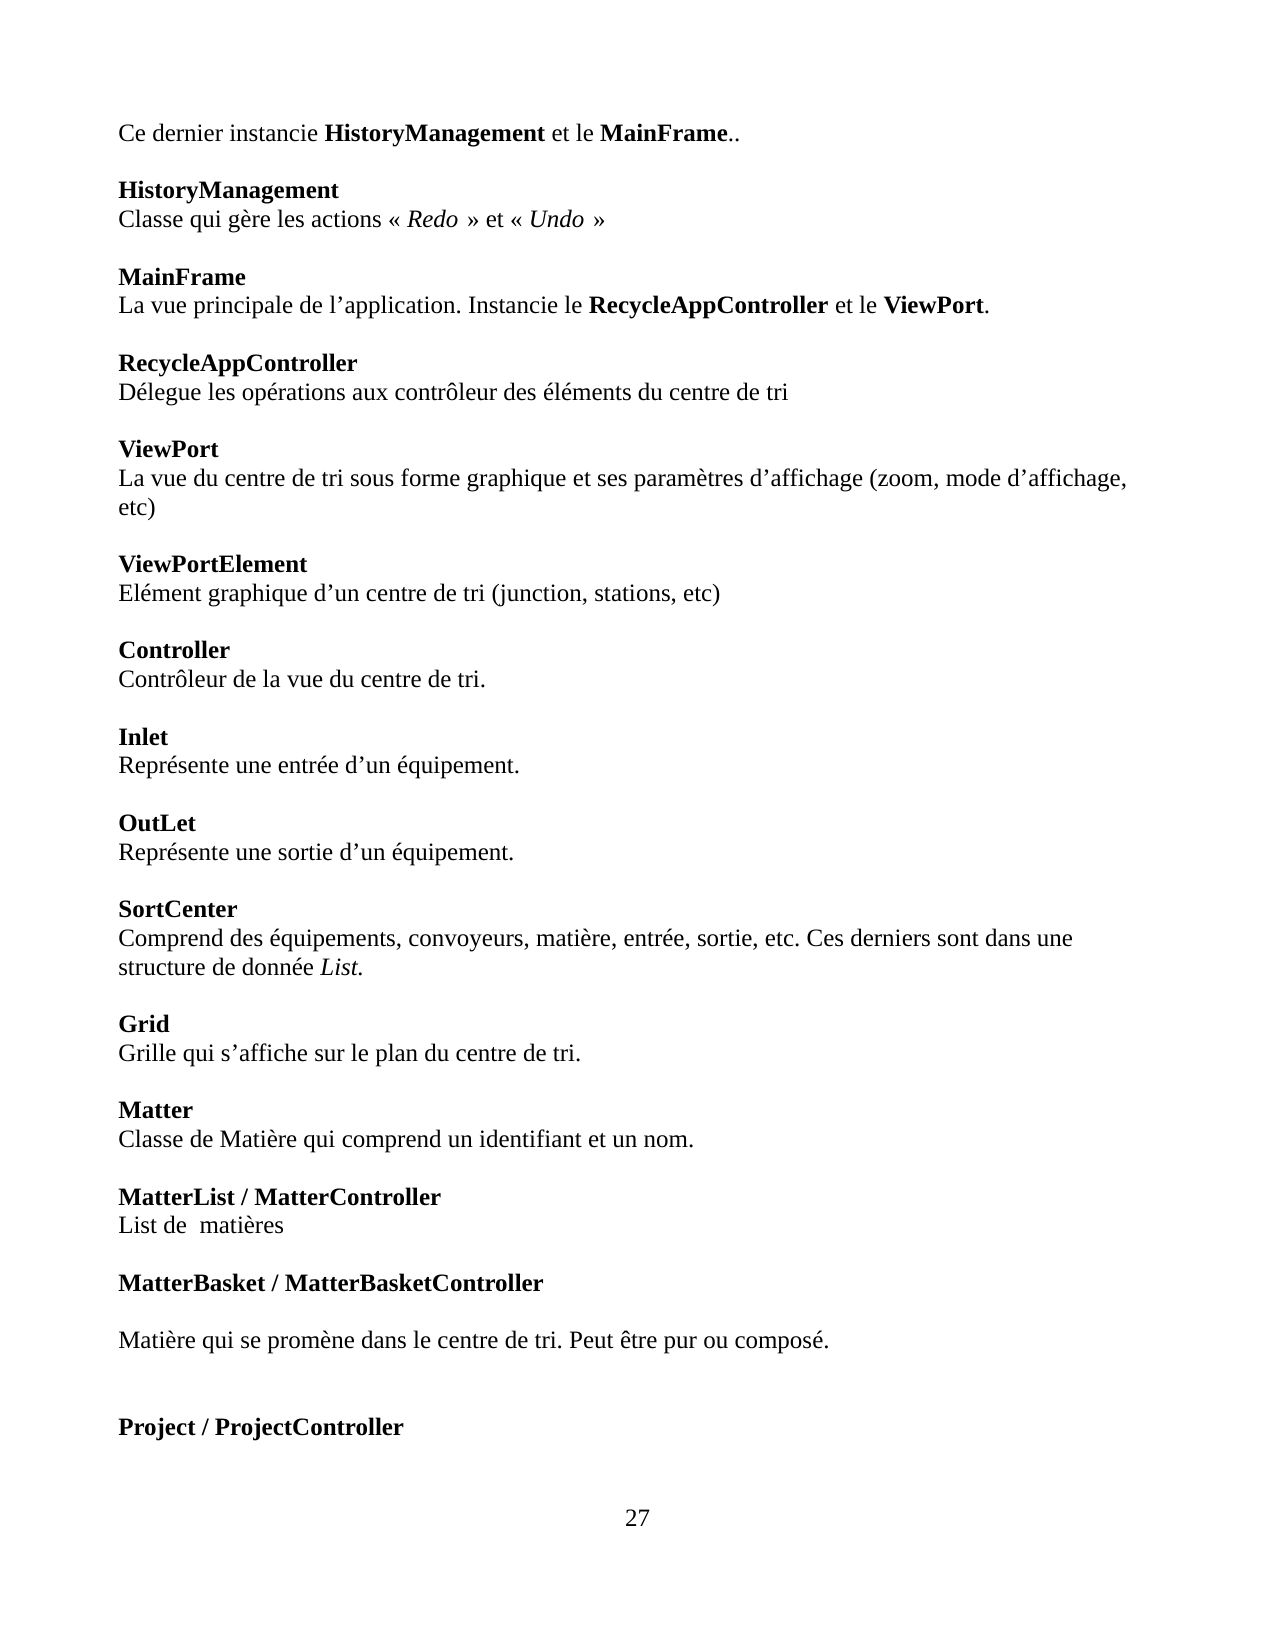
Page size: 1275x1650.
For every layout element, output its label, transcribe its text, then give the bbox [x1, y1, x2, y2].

text Comprend des équipements, convoyeurs, matière, entrée, sortie, etc. Ces derniers sont dans une structure de donnée List. [118, 923, 1157, 981]
text OutLet [118, 808, 1157, 837]
text Elément graphique d’un centre de tri (junction, stations, etc) [118, 578, 1157, 607]
text MainFrame [118, 262, 1157, 291]
text MatterList / MatterController [118, 1182, 1157, 1211]
text Grille qui s’affiche sur le plan du centre de tri. [118, 1038, 1157, 1067]
text La vue principale de l’application. Instancie le RecycleAppController et le ViewPort. [118, 291, 1157, 319]
text Controller [118, 636, 1157, 664]
text Classe qui gère les actions « Redo » et « Undo » [118, 204, 1157, 233]
text ViewPort [118, 434, 1157, 463]
text Matière qui se promène dans le centre de tri. Peut être pur ou composé. [118, 1326, 1157, 1354]
text MatterBasket / MatterBasketController [118, 1268, 1157, 1297]
text Project / ProjectController [118, 1412, 1157, 1441]
text Matter [118, 1096, 1157, 1124]
text Représente une sortie d’un équipement. [118, 837, 1157, 866]
text List de matières [118, 1211, 1157, 1239]
text Contrôleur de la vue du centre de tri. [118, 664, 1157, 693]
text La vue du centre de tri sous forme graphique et ses paramètres d’affichage (zoom, mode d’affichage, etc) [118, 463, 1157, 521]
text Classe de Matière qui comprend un identifiant et un nom. [118, 1124, 1157, 1153]
text SortCenter [118, 894, 1157, 923]
text Inlet [118, 722, 1157, 751]
text ViewPortElement [118, 549, 1157, 578]
text RecycleAppController [118, 348, 1157, 377]
text Représente une entrée d’un équipement. [118, 751, 1157, 779]
text Ce dernier instancie HistoryManagement et le MainFrame.. [118, 118, 1157, 147]
text HistoryManagement [118, 176, 1157, 204]
text Délegue les opérations aux contrôleur des éléments du centre de tri [118, 377, 1157, 406]
text Grid [118, 1009, 1157, 1038]
